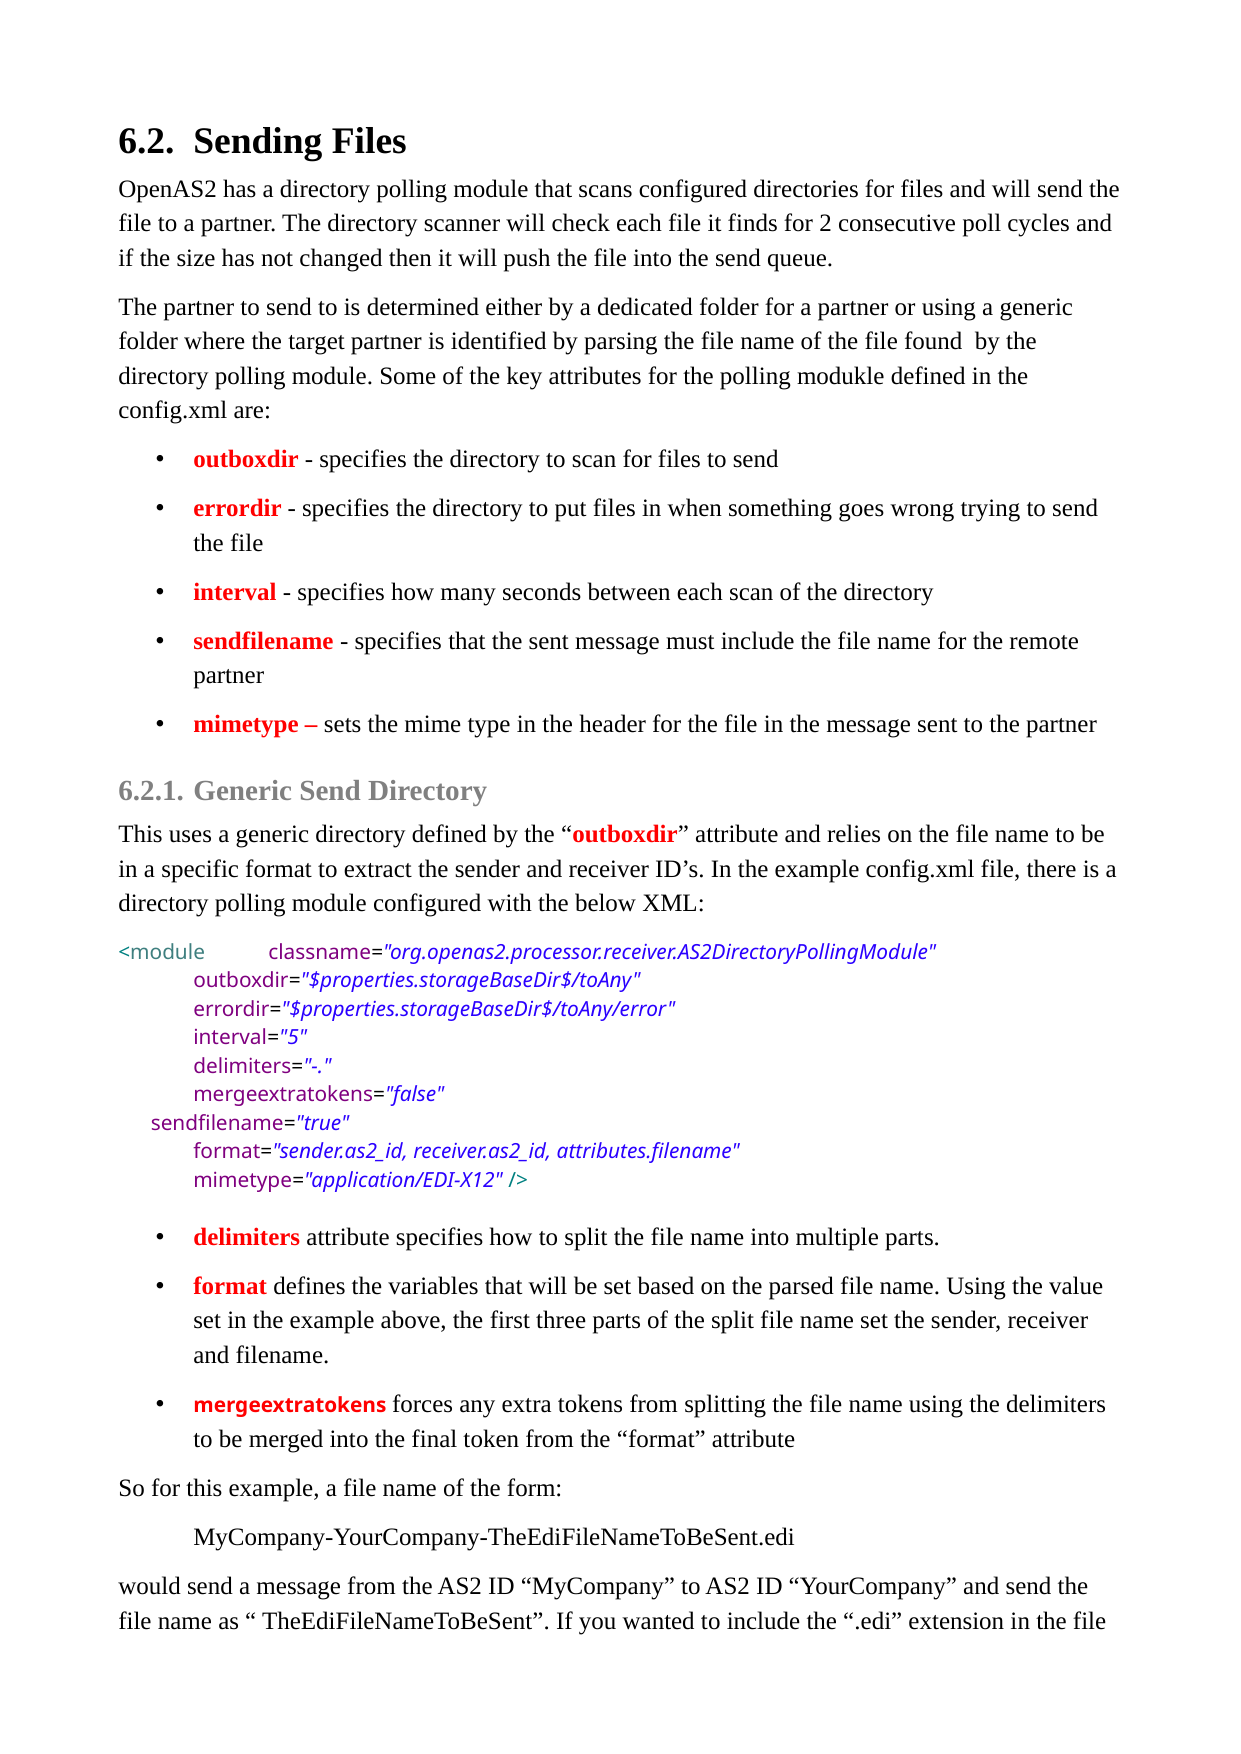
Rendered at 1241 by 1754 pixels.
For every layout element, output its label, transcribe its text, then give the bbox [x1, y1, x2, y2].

list mimetype – sets the mime type in the header for the file in the message sent to the partner [156, 709, 1122, 738]
text mergeextratokens="false" [118, 1079, 1122, 1108]
list delimiters attribute specifies how to split the file name into multiple parts. [156, 1222, 1122, 1251]
text OpenAS2 has a directory polling module that scans configured directories for files and will send the file to a partner. The directory scanner will check each file it finds for 2 consecutive poll cycles and if the size has not changed then it will push the file into the send queue. [118, 174, 1122, 271]
text MyCompany-YourCompany-TheEdiFileNameToBeSent.edi [193, 1522, 1122, 1551]
subtitle Sending Files [118, 118, 1122, 161]
text The partner to send to is determined either by a dedicated folder for a partner or using a generic folder where the target partner is identified by parsing the file name of the file found by the directory polling module. Some of the key attributes for the polling modukle defined in the config.xml are: [118, 292, 1122, 424]
subtitle Generic Send Directory [118, 773, 1122, 807]
text <module classname="org.openas2.processor.receiver.AS2DirectoryPollingModule" [118, 937, 1122, 966]
list mergeextratokens forces any extra tokens from splitting the file name using the delimiters to be merged into the final token from the “format” attribute [156, 1389, 1122, 1453]
text mimetype="application/EDI-X12" /> [118, 1165, 1122, 1193]
text errordir="$properties.storageBaseDir$/toAny/error" [118, 994, 1122, 1022]
text sendfilename="true" [118, 1108, 1122, 1136]
list format defines the variables that will be set based on the parsed file name. Using the value set in the example above, the first three parts of the split file name set the sender, receiver and filename. [156, 1271, 1122, 1369]
list errordir - specifies the directory to put files in when something goes wrong trying to send the file [156, 493, 1122, 557]
list sendfilename - specifies that the sent message must include the file name for the remote partner [156, 626, 1122, 689]
text So for this example, a file name of the form: [118, 1473, 1122, 1502]
text delimiters="-." [118, 1051, 1122, 1079]
text would send a message from the AS2 ID “MyCompany” to AS2 ID “YourCompany” and send the file name as “ TheEdiFileNameToBeSent”. If you wanted to include the “.edi” extension in the file [118, 1571, 1122, 1634]
text format="sender.as2_id, receiver.as2_id, attributes.filename" [118, 1136, 1122, 1165]
list outboxdir - specifies the directory to scan for files to send [156, 444, 1122, 473]
text This uses a generic directory defined by the “outboxdir” attribute and relies on the file name to be in a specific format to extract the sender and receiver ID’s. In the example config.xml file, there is a directory polling module configured with the below XML: [118, 819, 1122, 917]
text interval="5" [118, 1022, 1122, 1051]
text outboxdir="$properties.storageBaseDir$/toAny" [118, 966, 1122, 994]
list interval - specifies how many seconds between each scan of the directory [156, 577, 1122, 606]
